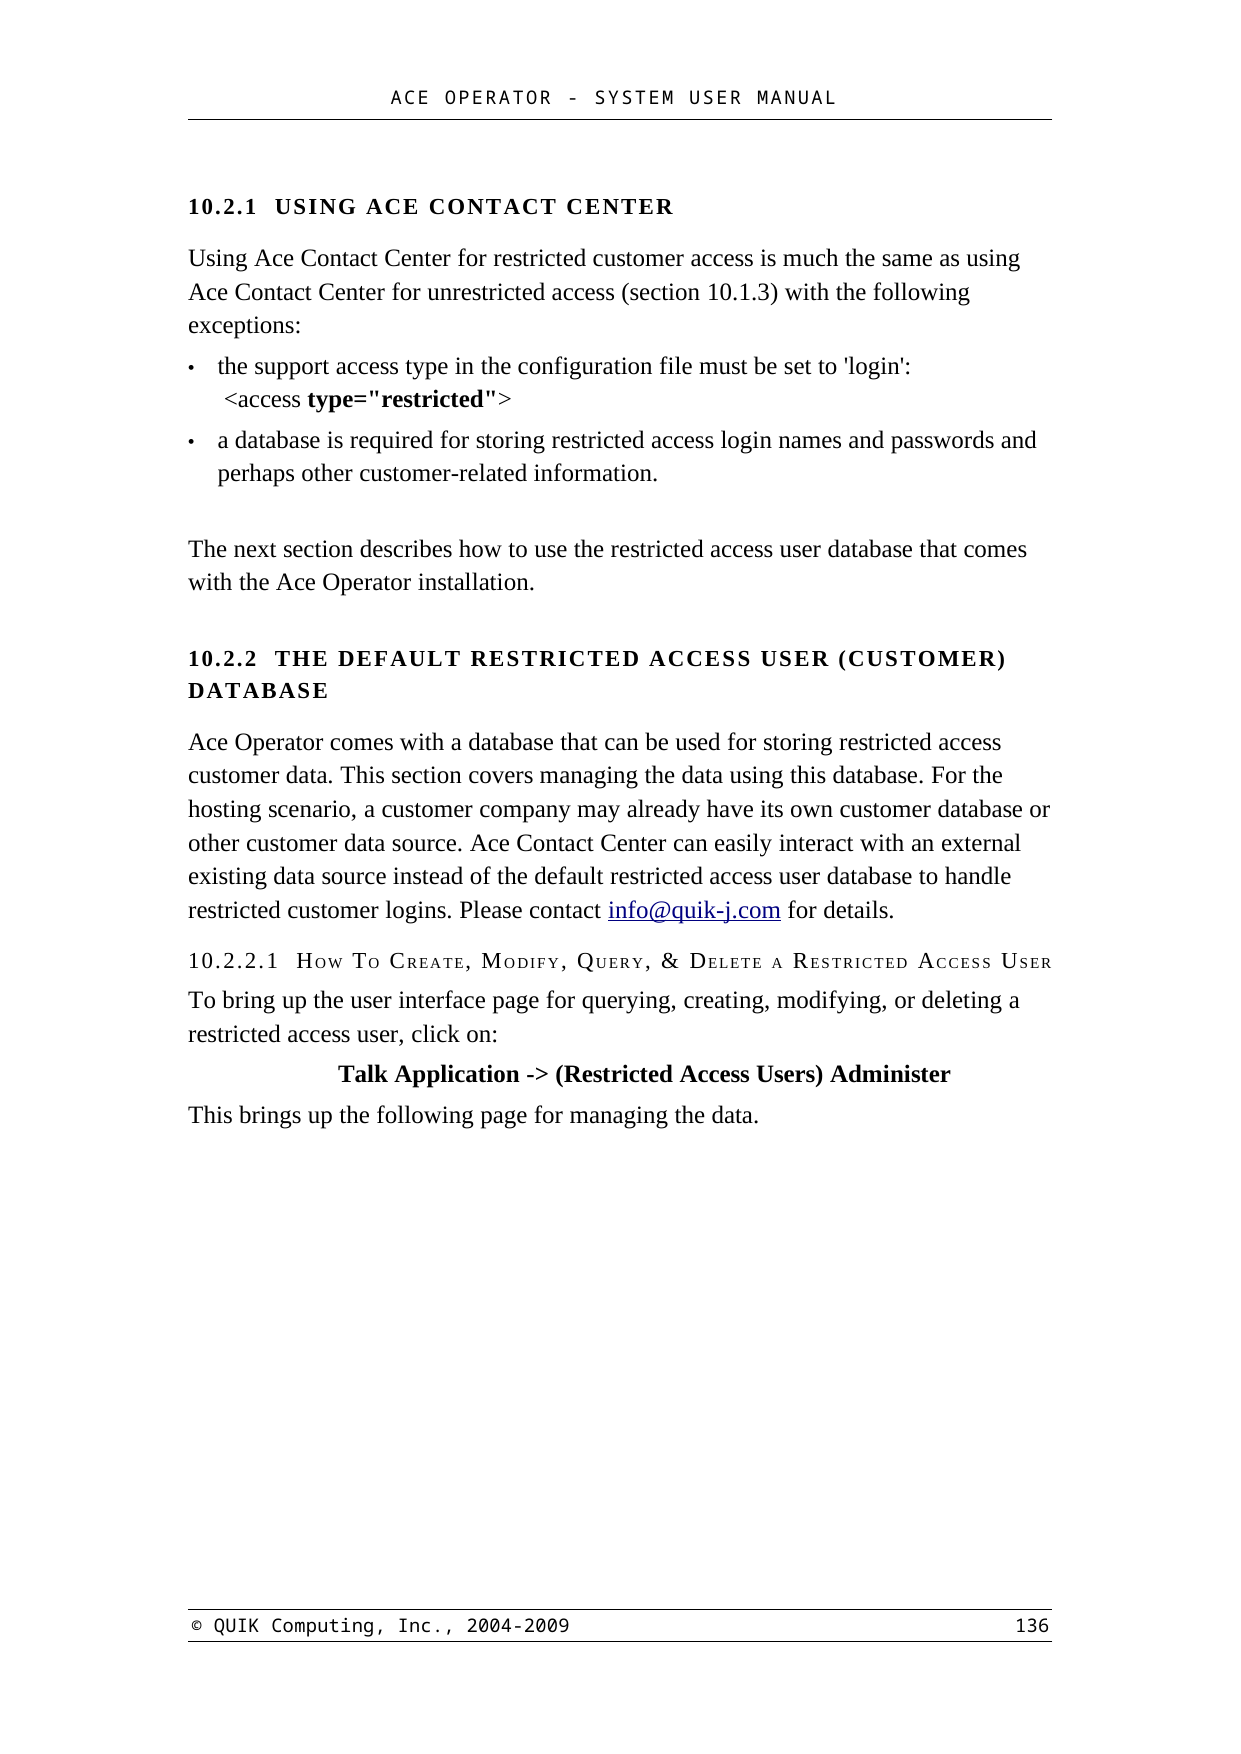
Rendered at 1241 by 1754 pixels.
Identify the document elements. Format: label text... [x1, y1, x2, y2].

list the support access type in the configuration file must be set to 'login': <access type="restricted"> [188, 352, 1052, 413]
list a database is required for storing restricted access login names and passwords and perhaps other customer-related information. [188, 426, 1052, 487]
text To bring up the user interface page for querying, creating, modifying, or deleting a restricted access user, click on: [188, 986, 1052, 1048]
subtitle The Default Restricted Access User (Customer) Database [188, 646, 1052, 703]
text Talk Application -> (Restricted Access Users) Administer [188, 1060, 1052, 1088]
text Using Ace Contact Center for restricted customer access is much the same as using Ace Contact Center for unrestricted access (section 10.1.3) with the following exceptions: [188, 244, 1052, 339]
text This brings up the following page for managing the data. [188, 1101, 1052, 1129]
text Ace Operator comes with a database that can be used for storing restricted access customer data. This section covers managing the data using this database. For the hosting scenario, a customer company may already have its own customer database or other customer data source. Ace Contact Center can easily interact with an external existing data source instead of the default restricted access user database to handle restricted customer logins. Please contact info@quik-j.com for details. [188, 728, 1052, 924]
subtitle How To Create, Modify, Query, & Delete a Restricted Access User [188, 948, 1052, 974]
text The next section describes how to use the restricted access user database that comes with the Ace Operator installation. [188, 534, 1052, 596]
subtitle Using Ace Contact Center [188, 194, 1052, 219]
